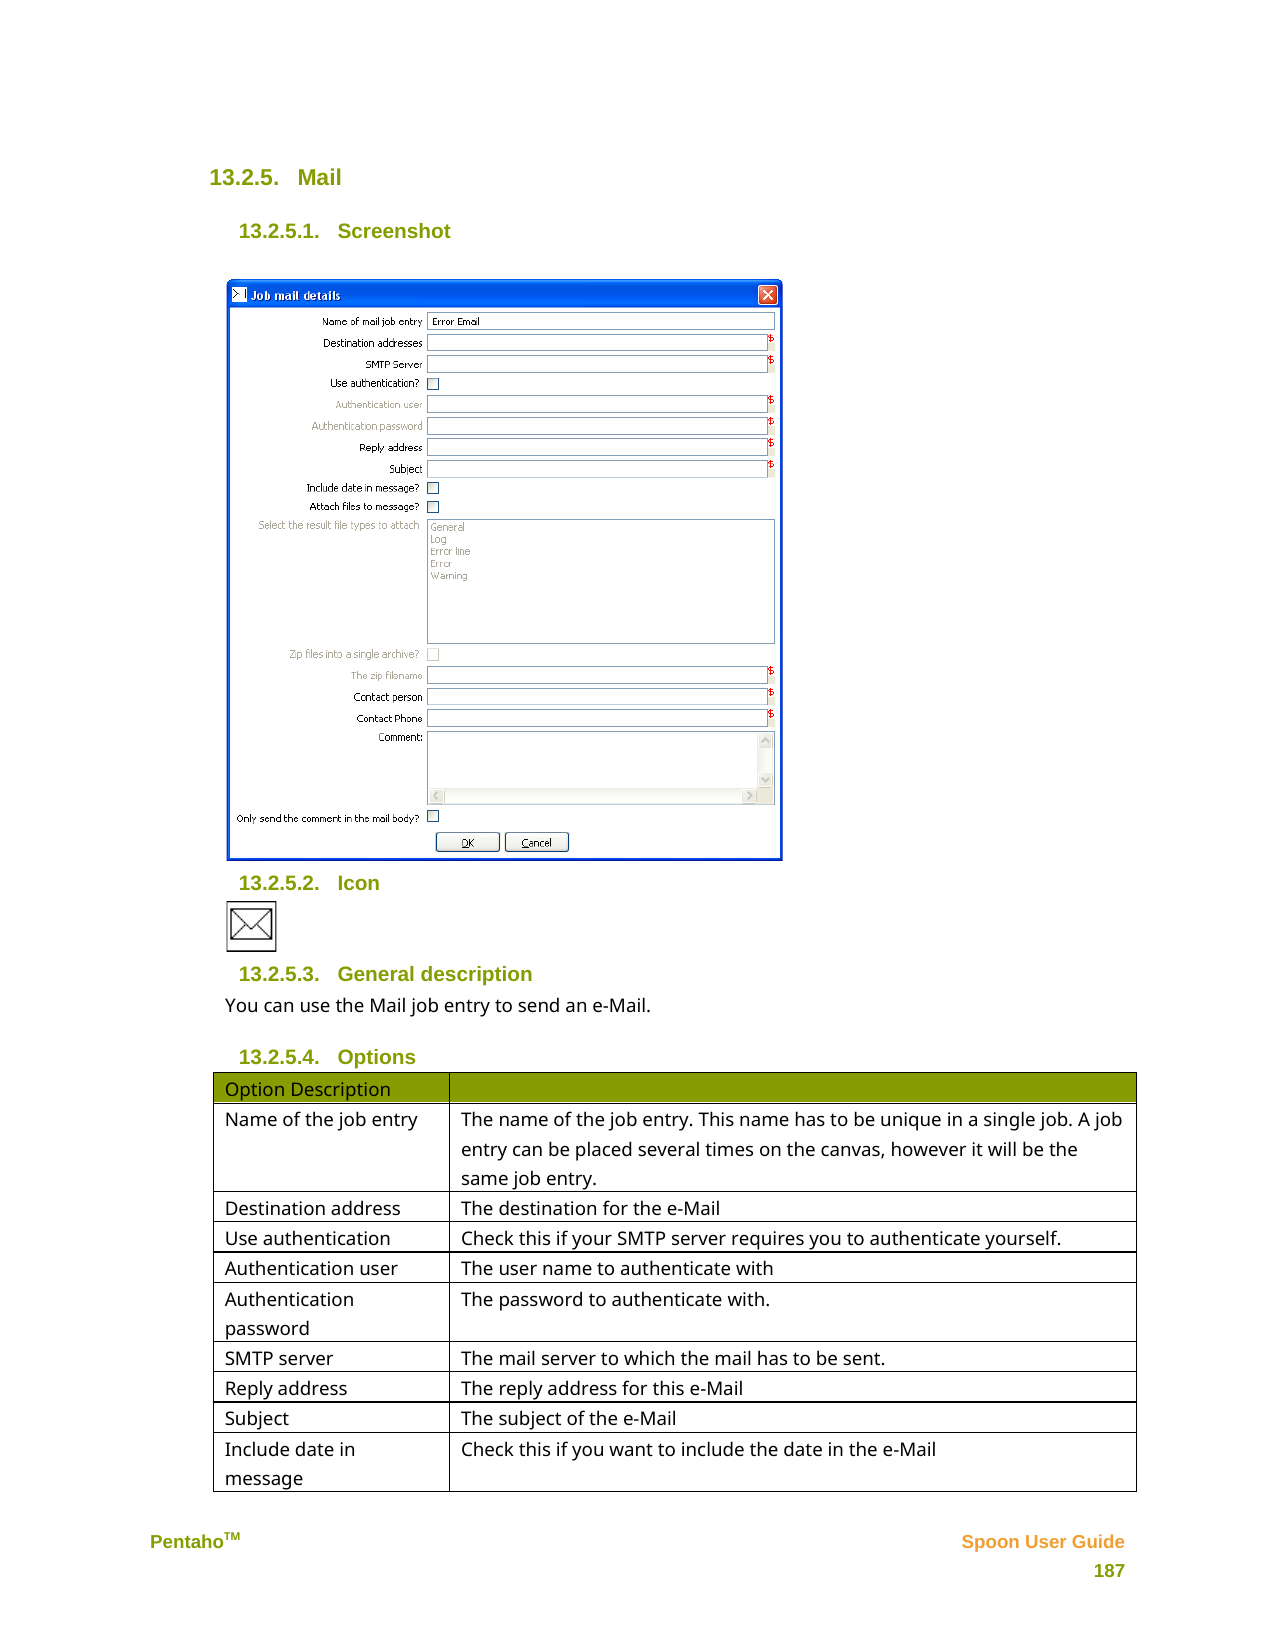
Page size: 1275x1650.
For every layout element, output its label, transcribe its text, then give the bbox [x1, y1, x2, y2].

table_header [450, 1073, 1136, 1102]
table_cell Subject [214, 1403, 449, 1432]
subtitle Mail [209, 157, 1125, 192]
table_cell The name of the job entry. This name has to be unique in a single job. A job entry can be placed several times on the canvas, however it will be the same job entry. [450, 1104, 1136, 1191]
table_cell Name of the job entry [214, 1104, 449, 1191]
picture [226, 279, 783, 861]
text You can use the Mail job entry to send an e-Mail. [225, 989, 1125, 1018]
table_cell The subject of the e-Mail [450, 1403, 1136, 1432]
table_cell Include date in message [214, 1433, 449, 1491]
table_cell Use authentication [214, 1222, 449, 1251]
subtitle Screenshot [239, 211, 1125, 246]
table_cell Reply address [214, 1372, 449, 1401]
table_cell Check this if you want to include the date in the e-Mail [450, 1433, 1136, 1491]
table_cell The destination for the e-Mail [450, 1192, 1136, 1221]
table_cell The user name to authenticate with [450, 1253, 1136, 1282]
table_cell The password to authenticate with. [450, 1283, 1136, 1341]
subtitle Icon [239, 868, 1125, 897]
table_cell SMTP server [214, 1342, 449, 1371]
table_cell Authentication password [214, 1283, 449, 1341]
table_cell The mail server to which the mail has to be sent. [450, 1342, 1136, 1371]
table_cell Authentication user [214, 1253, 449, 1282]
subtitle Options [239, 1037, 1125, 1072]
table_header Option Description [214, 1073, 449, 1102]
table_cell Check this if your SMTP server requires you to authenticate yourself. [450, 1222, 1136, 1251]
subtitle General description [239, 959, 1125, 988]
table_cell The reply address for this e-Mail [450, 1372, 1136, 1401]
picture [226, 901, 277, 952]
table_cell Destination address [214, 1192, 449, 1221]
